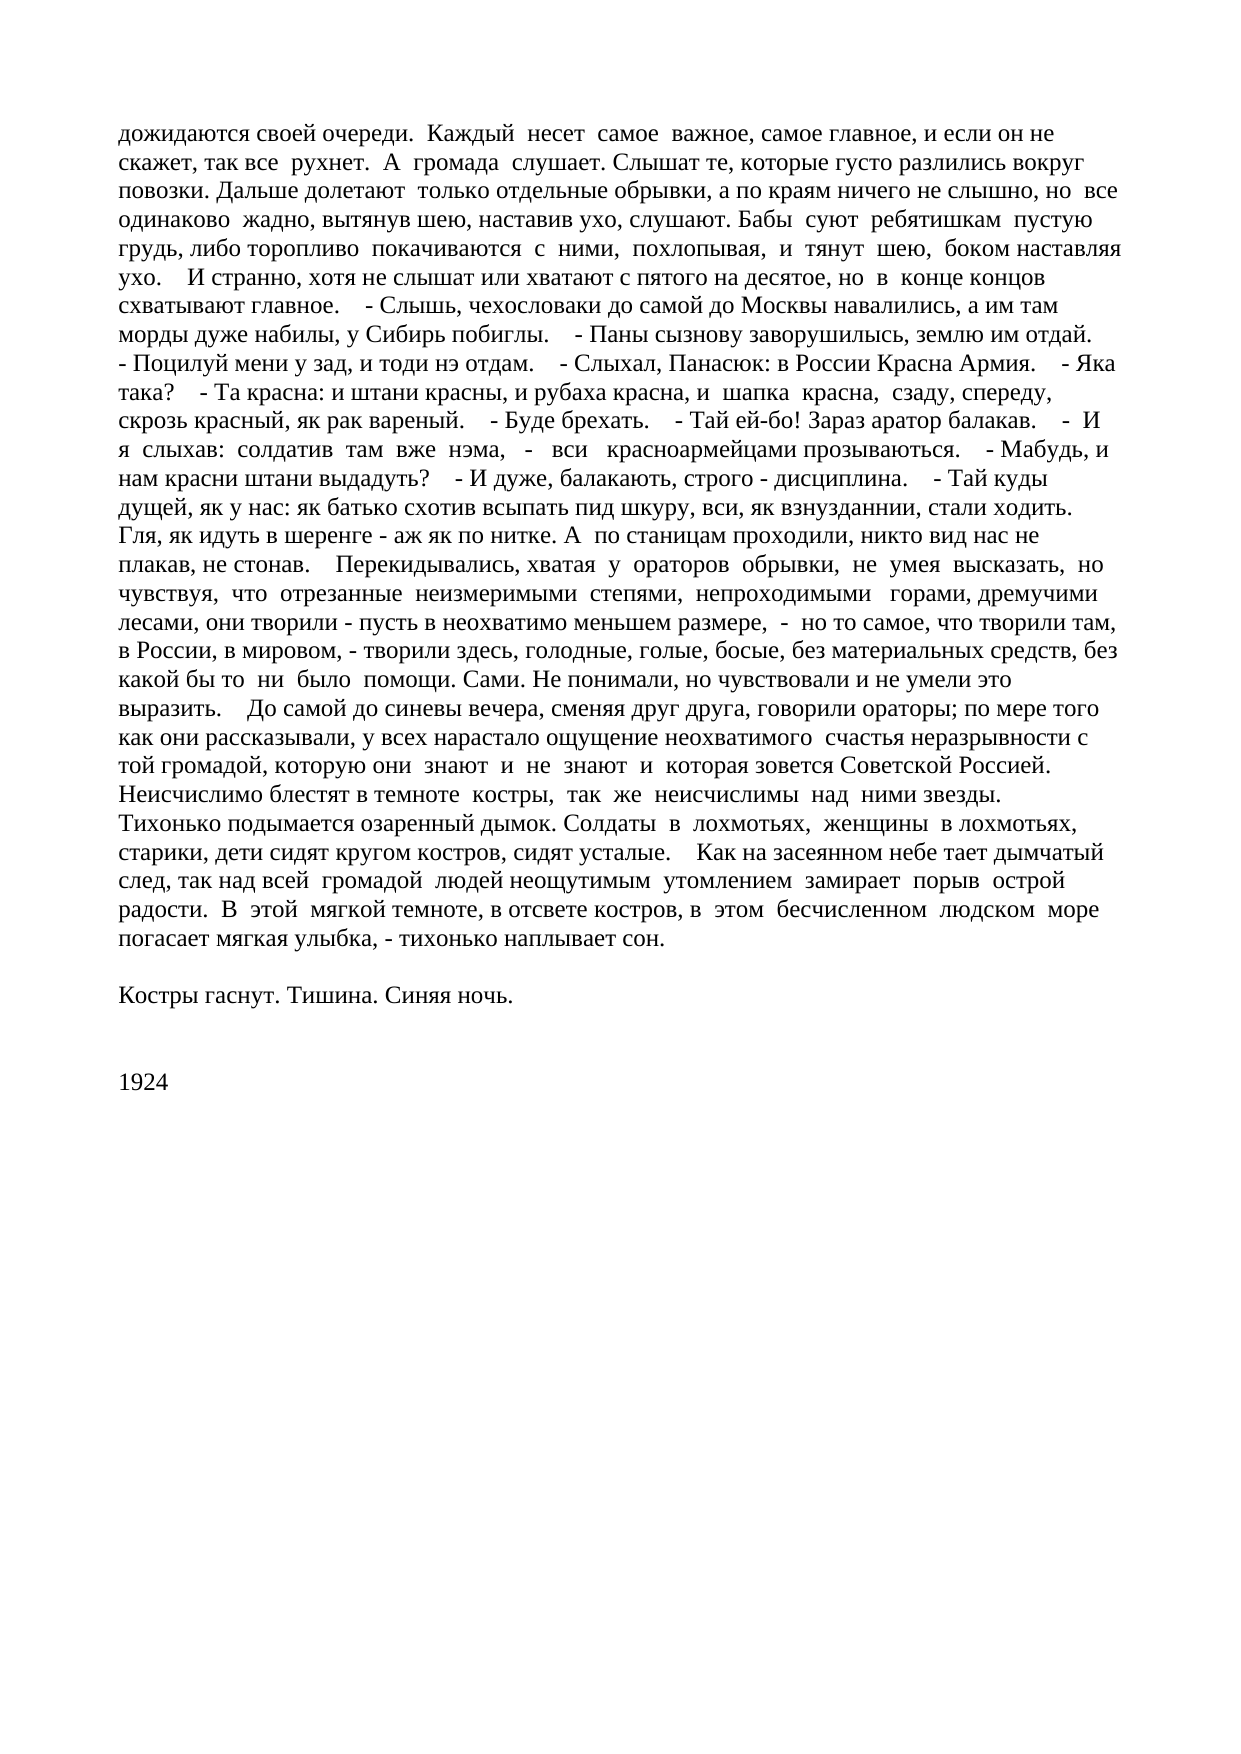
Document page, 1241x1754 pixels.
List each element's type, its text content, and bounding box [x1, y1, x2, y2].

text Костры гаснут. Тишина. Синяя ночь. [118, 981, 1122, 1009]
text дожидаются своей очереди. Каждый несет самое важное, самое главное, и если он не скажет, так все рухнет. А громада слушает. Слышат те, которые густо разлились вокруг повозки. Дальше долетают только отдельные обрывки, а по краям ничего не слышно, но все одинаково жадно, вытянув шею, наставив ухо, слушают. Бабы суют ребятишкам пустую грудь, либо торопливо покачиваются с ними, похлопывая, и тянут шею, боком наставляя ухо. И странно, хотя не слышат или хватают с пятого на десятое, но в конце концов схватывают главное. - Слышь, чехословаки до самой до Москвы навалились, а им там морды дуже набилы, у Сибирь побиглы. - Паны сызнову заворушилысь, землю им отдай. - Поцилуй мени у зад, и тоди нэ отдам. - Слыхал, Панасюк: в России Красна Армия. - Яка така? - Та красна: и штани красны, и рубаха красна, и шапка красна, сзаду, спереду, скрозь красный, як рак вареный. - Буде брехать. - Тай ей-бо! Зараз аратор балакав. - И я слыхав: солдатив там вже нэма, - вси красноармейцами прозываються. - Мабудь, и нам красни штани выдадуть? - И дуже, балакають, строго - дисциплина. - Тай куды дущей, як у нас: як батько схотив всыпать пид шкуру, вси, як взнузданнии, стали ходить. Гля, як идуть в шеренге - аж як по нитке. А по станицам проходили, никто вид нас не плакав, не стонав. Перекидывались, хватая у ораторов обрывки, не умея высказать, но чувствуя, что отрезанные неизмеримыми степями, непроходимыми горами, дремучими лесами, они творили - пусть в неохватимо меньшем размере, - но то самое, что творили там, в России, в мировом, - творили здесь, голодные, голые, босые, без материальных средств, без какой бы то ни было помощи. Сами. Не понимали, но чувствовали и не умели это выразить. До самой до синевы вечера, сменяя друг друга, говорили ораторы; по мере того как они рассказывали, у всех нарастало ощущение неохватимого счастья неразрывности с той громадой, которую они знают и не знают и которая зовется Советской Россией. Неисчислимо блестят в темноте костры, так же неисчислимы над ними звезды. Тихонько подымается озаренный дымок. Солдаты в лохмотьях, женщины в лохмотьях, старики, дети сидят кругом костров, сидят усталые. Как на засеянном небе тает дымчатый след, так над всей громадой людей неощутимым утомлением замирает порыв острой радости. В этой мягкой темноте, в отсвете костров, в этом бесчисленном людском море погасает мягкая улыбка, - тихонько наплывает сон. [118, 118, 1122, 952]
text 1924 [118, 1067, 1122, 1096]
